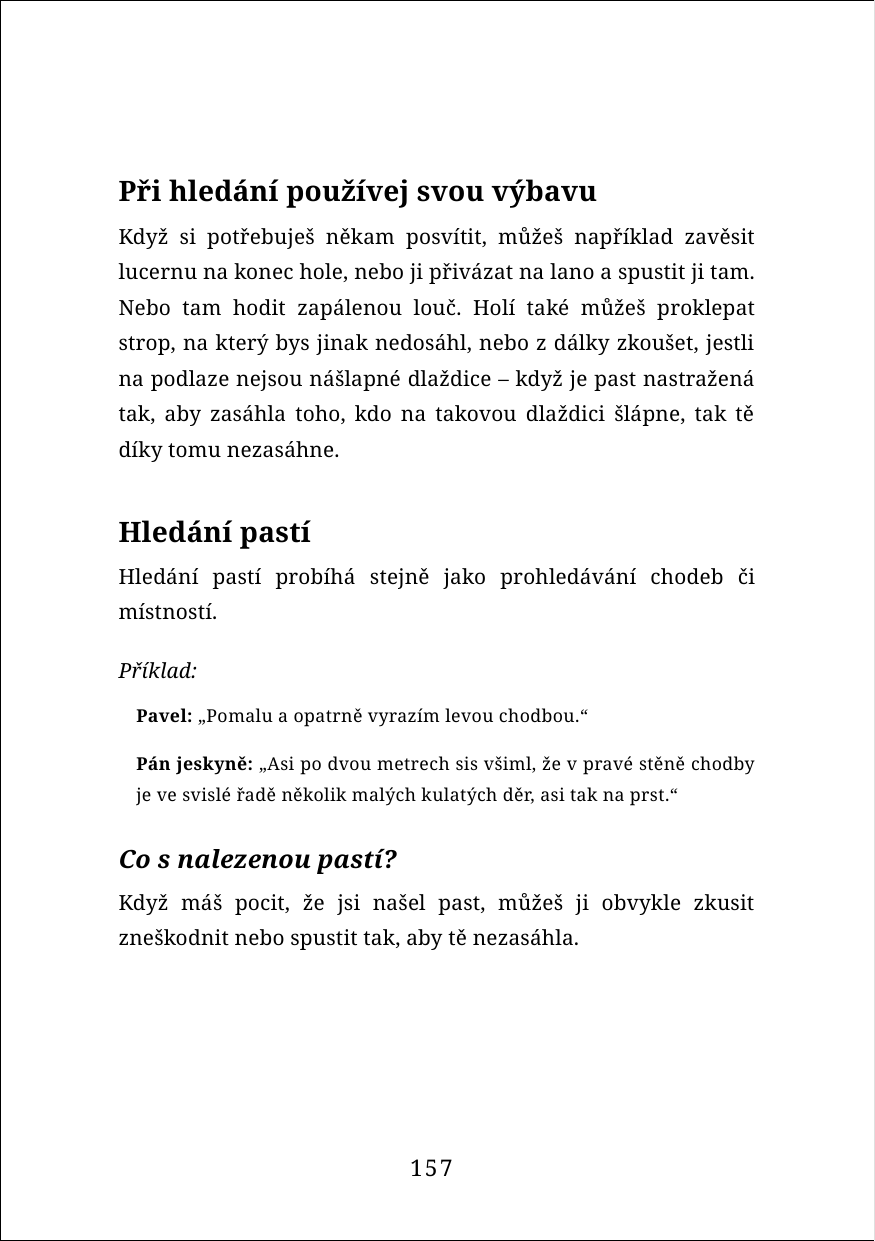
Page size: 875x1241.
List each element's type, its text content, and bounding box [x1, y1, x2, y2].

text Když máš pocit, že jsi našel past, můžeš ji obvykle zkusit zneškodnit nebo spustit tak, aby tě nezasáhla. [118, 888, 756, 952]
subtitle Hledání pastí [118, 512, 756, 550]
text Když si potřebuješ někam posvítit, můžeš například zavěsit lucernu na konec hole, nebo ji přivázat na lano a spustit ji tam. Nebo tam hodit zapálenou louč. Holí také můžeš proklepat strop, na který bys jinak nedosáhl, nebo z dálky zkoušet, jestli na podlaze nejsou nášlapné dlaždice – když je past nastražená tak, aby zasáhla toho, kdo na takovou dlaždici šlápne, tak tě díky tomu nezasáhne. [118, 222, 756, 463]
subtitle Při hledání používej svou výbavu [118, 172, 756, 210]
text Příklad: [118, 657, 756, 685]
subtitle Co s nalezenou pastí? [118, 842, 756, 876]
text Pán jeskyně: „Asi po dvou metrech sis všiml, že v pravé stěně chodby je ve svislé řadě několik malých kulatých děr, asi tak na prst.“ [136, 752, 756, 806]
text Pavel: „Pomalu a opatrně vyrazím levou chodbou.“ [136, 704, 756, 728]
text Hledání pastí probíhá stejně jako prohledávání chodeb či místností. [118, 562, 756, 626]
